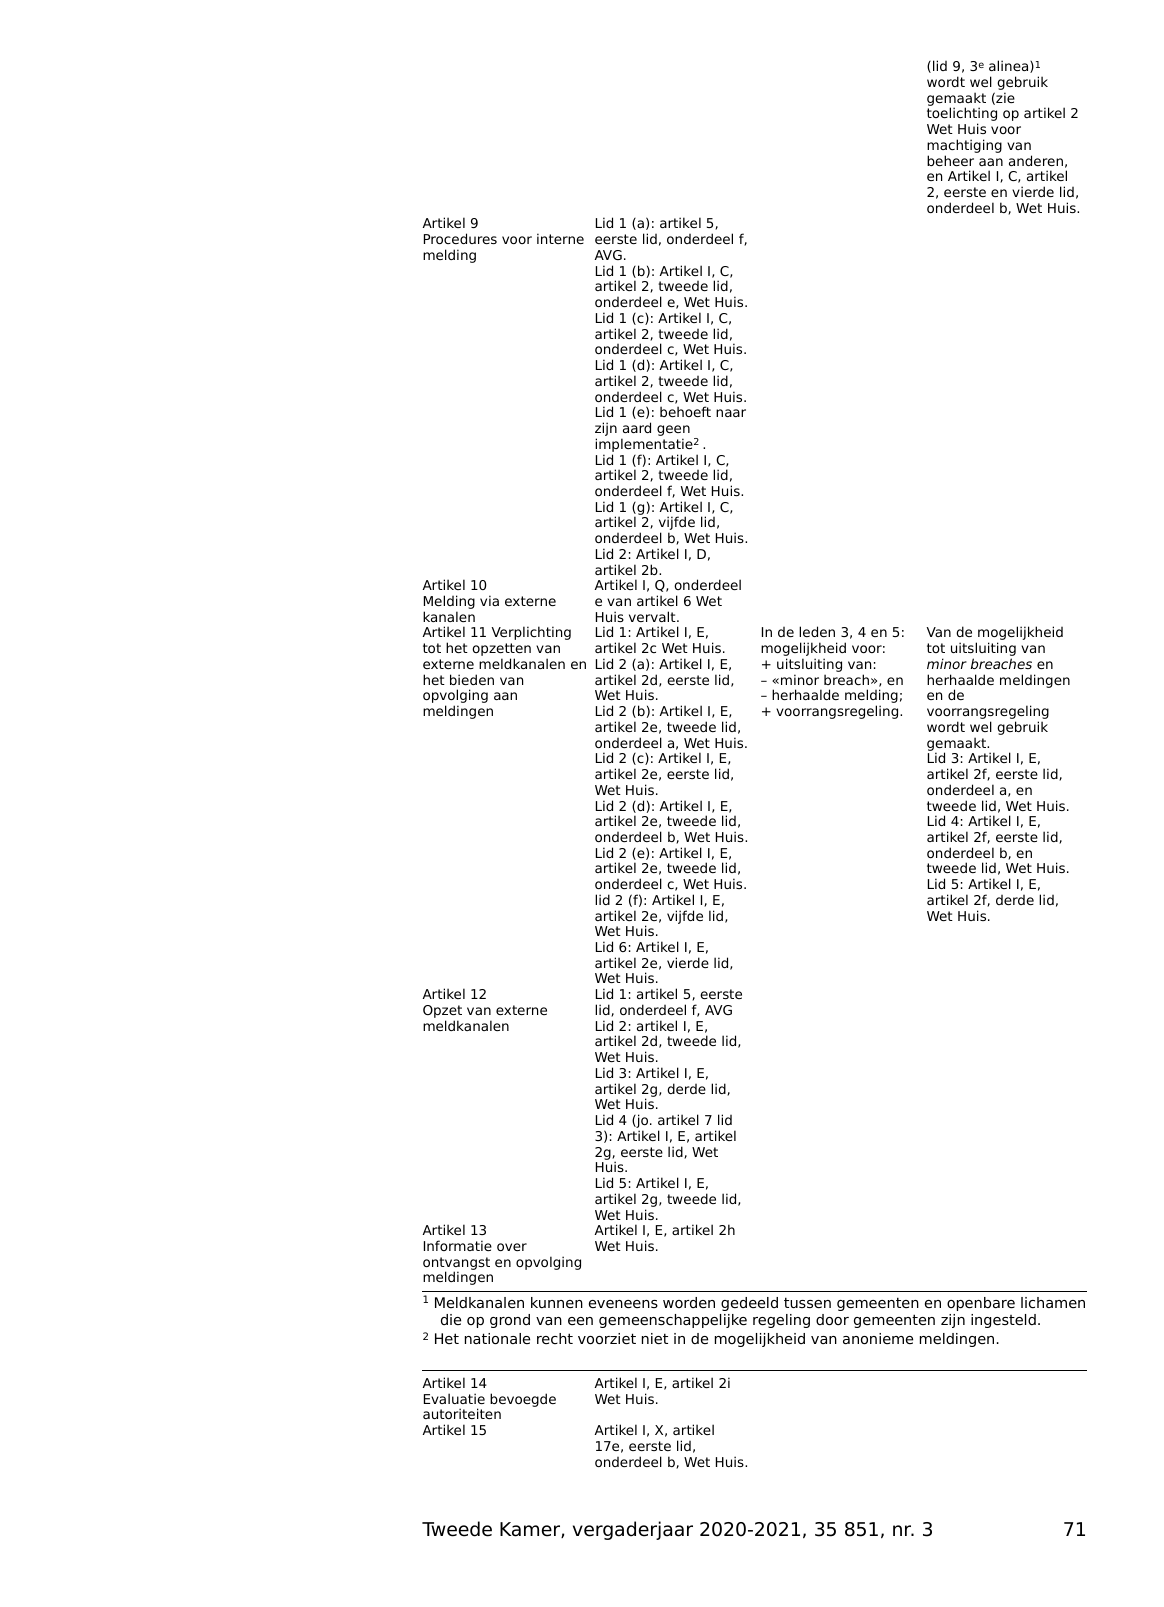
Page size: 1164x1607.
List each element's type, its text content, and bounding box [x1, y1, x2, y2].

table_cell [754, 216, 921, 578]
table_header Artikel I, E, artikel 2i Wet Huis. [588, 1371, 754, 1423]
table_cell Artikel I, X, artikel 17e, eerste lid, onderdeel b, Wet Huis. [588, 1423, 754, 1470]
table_cell Artikel 15 [422, 1423, 588, 1470]
table_cell Lid 1: Artikel I, E, artikel 2c Wet Huis. Lid 2 (a): Artikel I, E, artikel 2d, eerste lid, Wet Huis. Lid 2 (b): Artikel I, E, artikel 2e, tweede lid, onderdeel a, Wet Huis. Lid 2 (c): Artikel I, E, artikel 2e, eerste lid, Wet Huis. Lid 2 (d): Artikel I, E, artikel 2e, tweede lid, onderdeel b, Wet Huis. Lid 2 (e): Artikel I, E, artikel 2e, tweede lid, onderdeel c, Wet Huis. lid 2 (f): Artikel I, E, artikel 2e, vijfde lid, Wet Huis. Lid 6: Artikel I, E, artikel 2e, vierde lid, Wet Huis. [588, 625, 754, 987]
table_cell [921, 1423, 1087, 1470]
table_cell Artikel 11 Verplichting tot het opzetten van externe meldkanalen en het bieden van opvolging aan meldingen [422, 625, 588, 987]
table_cell Lid 1 (a): artikel 5, eerste lid, onderdeel f, AVG. Lid 1 (b): Artikel I, C, artikel 2, tweede lid, onderdeel e, Wet Huis. Lid 1 (c): Artikel I, C, artikel 2, tweede lid, onderdeel c, Wet Huis. Lid 1 (d): Artikel I, C, artikel 2, tweede lid, onderdeel c, Wet Huis. Lid 1 (e): behoeft naar zijn aard geen implementatie2. Lid 1 (f): Artikel I, C, artikel 2, tweede lid, onderdeel f, Wet Huis. Lid 1 (g): Artikel I, C, artikel 2, vijfde lid, onderdeel b, Wet Huis. Lid 2: Artikel I, D, artikel 2b. [588, 216, 754, 578]
table_cell Artikel 10 Melding via externe kanalen [422, 578, 588, 625]
table_cell [754, 1223, 921, 1291]
table_cell Van de mogelijkheid tot uitsluiting van minor breaches en herhaalde meldingen en de voorrangsregeling wordt wel gebruik gemaakt. Lid 3: Artikel I, E, artikel 2f, eerste lid, onderdeel a, en tweede lid, Wet Huis. Lid 4: Artikel I, E, artikel 2f, eerste lid, onderdeel b, en tweede lid, Wet Huis. Lid 5: Artikel I, E, artikel 2f, derde lid, Wet Huis. [921, 625, 1087, 987]
table_cell [921, 987, 1087, 1223]
table_cell [754, 1423, 921, 1470]
table_cell [754, 578, 921, 625]
table_cell [422, 59, 588, 216]
table_cell [921, 216, 1087, 578]
table_header Artikel 14 Evaluatie bevoegde autoriteiten [422, 1371, 588, 1423]
table_cell Lid 1: artikel 5, eerste lid, onderdeel f, AVG Lid 2: artikel I, E, artikel 2d, tweede lid, Wet Huis. Lid 3: Artikel I, E, artikel 2g, derde lid, Wet Huis. Lid 4 (jo. artikel 7 lid 3): Artikel I, E, artikel 2g, eerste lid, Wet Huis. Lid 5: Artikel I, E, artikel 2g, tweede lid, Wet Huis. [588, 987, 754, 1223]
table_header [754, 1371, 921, 1423]
table_cell [754, 987, 921, 1223]
table_cell [921, 578, 1087, 625]
table_cell 1 Meldkanalen kunnen eveneens worden gedeeld tussen gemeenten en openbare lichamen die op grond van een gemeenschappelijke regeling door gemeenten zijn ingesteld. 2 Het nationale recht voorziet niet in de mogelijkheid van anonieme meldingen. [422, 1292, 1087, 1348]
table_cell [754, 59, 921, 216]
table_cell In de leden 3, 4 en 5: mogelijkheid voor: + uitsluiting van: – «minor breach», en – herhaalde melding; + voorrangsregeling. [754, 625, 921, 987]
table_cell Artikel I, Q, onderdeel e van artikel 6 Wet Huis vervalt. [588, 578, 754, 625]
table_cell (lid 9, 3e alinea)1 wordt wel gebruik gemaakt (zie toelichting op artikel 2 Wet Huis voor machtiging van beheer aan anderen, en Artikel I, C, artikel 2, eerste en vierde lid, onderdeel b, Wet Huis. [921, 59, 1087, 216]
table_header [921, 1371, 1087, 1423]
table_cell [921, 1223, 1087, 1291]
table_cell Artikel I, E, artikel 2h Wet Huis. [588, 1223, 754, 1291]
table_cell Artikel 12 Opzet van externe meldkanalen [422, 987, 588, 1223]
table_cell Artikel 9 Procedures voor interne melding [422, 216, 588, 578]
table_cell [588, 59, 754, 216]
table_cell Artikel 13 Informatie over ontvangst en opvolging meldingen [422, 1223, 588, 1291]
